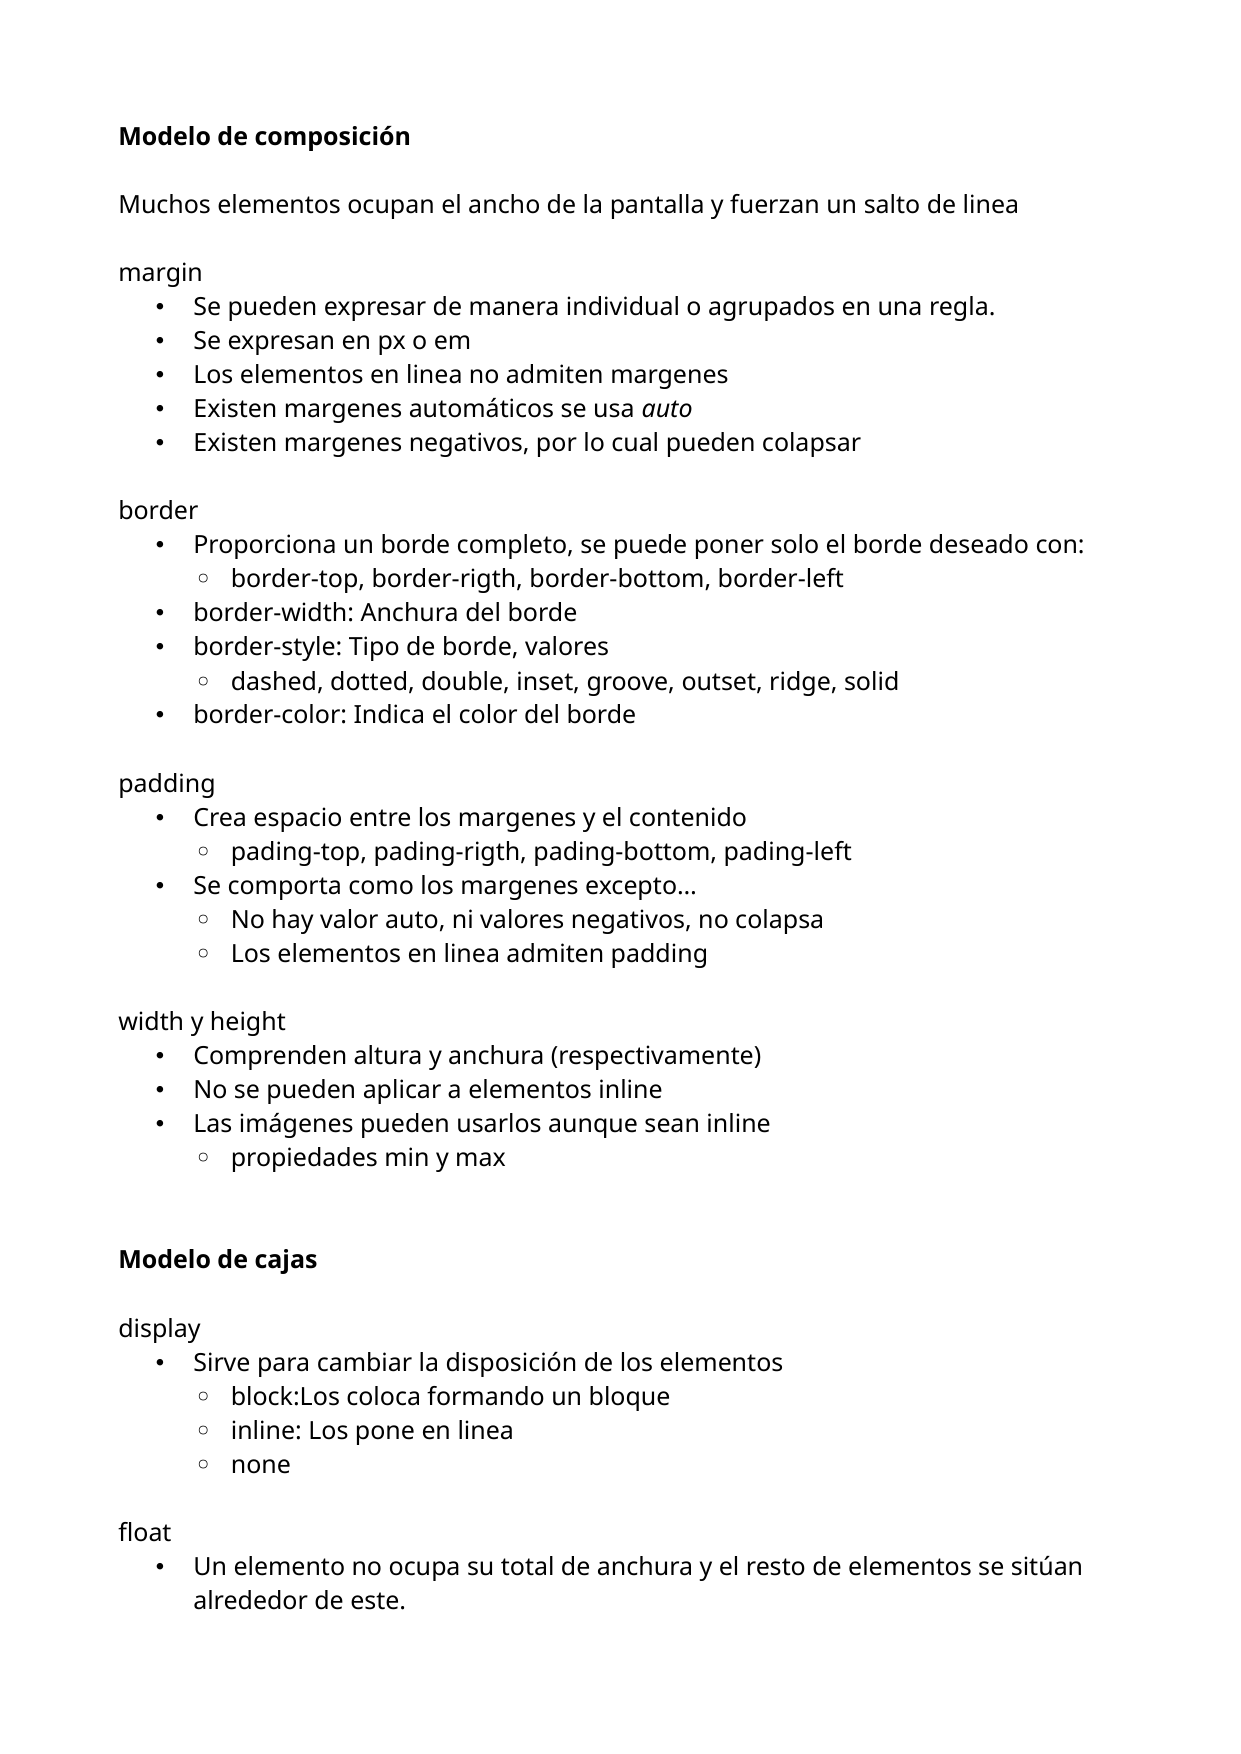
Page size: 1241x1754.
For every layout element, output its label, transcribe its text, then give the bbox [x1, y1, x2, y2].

text padding [118, 765, 1122, 799]
list Existen margenes automáticos se usa auto [156, 391, 1122, 425]
list No se pueden aplicar a elementos inline [156, 1072, 1122, 1106]
list Se comporta como los margenes excepto… [156, 867, 1122, 902]
list Los elementos en linea no admiten margenes [156, 357, 1122, 391]
text margin [118, 254, 1122, 288]
text Modelo de cajas [118, 1242, 1122, 1276]
text Modelo de composición [118, 118, 1122, 152]
list Se expresan en px o em [156, 322, 1122, 357]
list border-width: Anchura del borde [156, 595, 1122, 629]
list Las imágenes pueden usarlos aunque sean inline [156, 1106, 1122, 1140]
list propiedades min y max [193, 1140, 1122, 1174]
list Un elemento no ocupa su total de anchura y el resto de elementos se sitúan alrededor de este. [156, 1549, 1122, 1617]
list inline: Los pone en linea [193, 1412, 1122, 1447]
text Muchos elementos ocupan el ancho de la pantalla y fuerzan un salto de linea [118, 186, 1122, 220]
text display [118, 1310, 1122, 1344]
list border-style: Tipo de borde, valores [156, 629, 1122, 663]
list Crea espacio entre los margenes y el contenido [156, 799, 1122, 833]
list Comprenden altura y anchura (respectivamente) [156, 1038, 1122, 1072]
list pading-top, pading-rigth, pading-bottom, pading-left [193, 833, 1122, 867]
list Existen margenes negativos, por lo cual pueden colapsar [156, 425, 1122, 459]
text border [118, 493, 1122, 527]
list block:Los coloca formando un bloque [193, 1378, 1122, 1412]
list dashed, dotted, double, inset, groove, outset, ridge, solid [193, 663, 1122, 697]
list Se pueden expresar de manera individual o agrupados en una regla. [156, 288, 1122, 322]
list border-color: Indica el color del borde [156, 697, 1122, 731]
list none [193, 1447, 1122, 1481]
list border-top, border-rigth, border-bottom, border-left [193, 561, 1122, 595]
list Sirve para cambiar la disposición de los elementos [156, 1344, 1122, 1378]
list No hay valor auto, ni valores negativos, no colapsa [193, 902, 1122, 936]
list Proporciona un borde completo, se puede poner solo el borde deseado con: [156, 527, 1122, 561]
text float [118, 1515, 1122, 1549]
list Los elementos en linea admiten padding [193, 936, 1122, 970]
text width y height [118, 1004, 1122, 1038]
